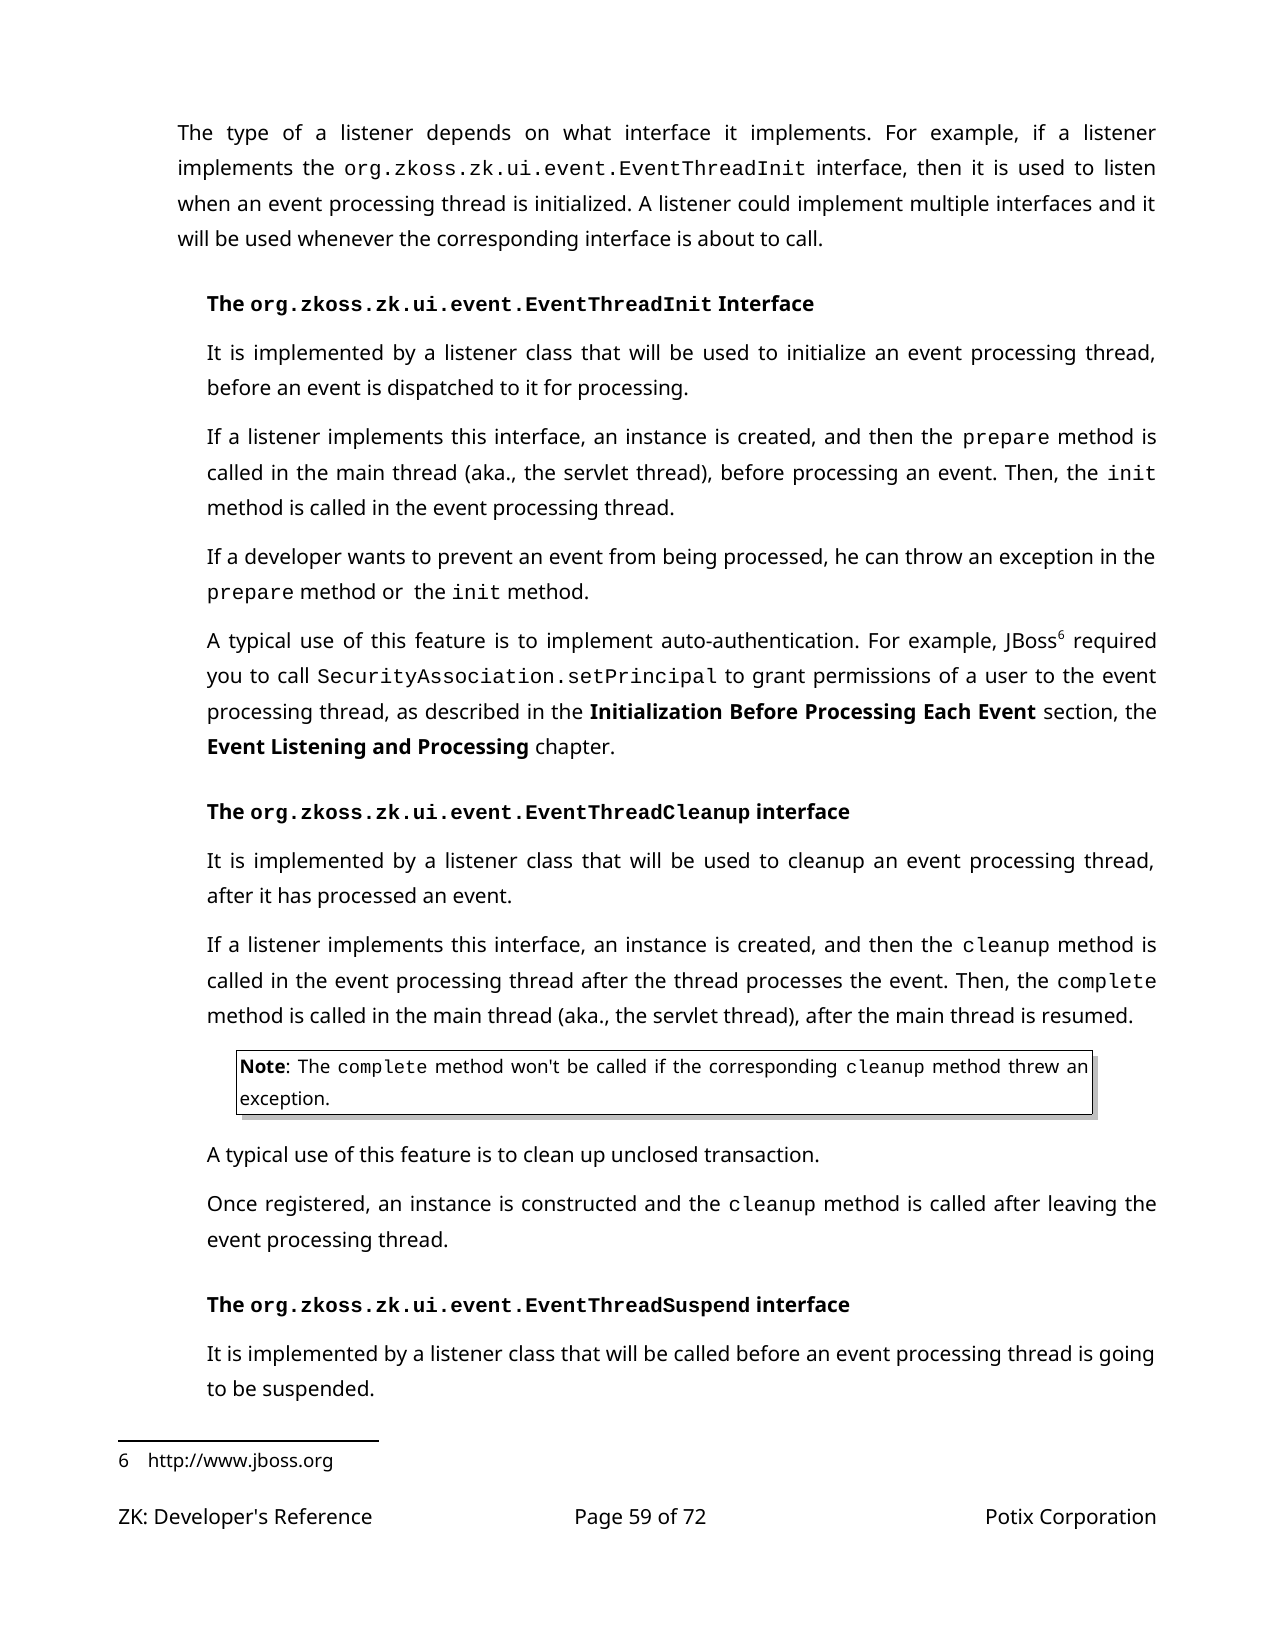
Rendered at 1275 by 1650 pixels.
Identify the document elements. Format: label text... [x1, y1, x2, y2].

text A typical use of this feature is to implement auto-authentication. For example, JBoss required you to call SecurityAssociation.setPrincipal to grant permissions of a user to the event processing thread, as described in the Initialization Before Processing Each Event section, the Event Listening and Processing chapter. [207, 626, 1157, 761]
text The type of a listener depends on what interface it implements. For example, if a listener implements the org.zkoss.zk.ui.event.EventThreadInit interface, then it is used to listen when an event processing thread is initialized. A listener could implement multiple interfaces and it will be used whenever the corresponding interface is about to call. [177, 118, 1157, 252]
text It is implemented by a listener class that will be called before an event processing thread is going to be suspended. [207, 1339, 1157, 1402]
text It is implemented by a listener class that will be used to cleanup an event processing thread, after it has processed an event. [207, 846, 1157, 910]
subtitle The org.zkoss.zk.ui.event.EventThreadCleanup interface [207, 797, 1157, 826]
text A typical use of this feature is to clean up unclosed transaction. [207, 1141, 1157, 1169]
text It is implemented by a listener class that will be used to initialize an event processing thread, before an event is dispatched to it for processing. [207, 338, 1157, 402]
text http://www.jboss.org [118, 1447, 1157, 1473]
subtitle The org.zkoss.zk.ui.event.EventThreadSuspend interface [207, 1290, 1157, 1318]
text Note: The complete method won't be called if the corresponding cleanup method threw an exception. [237, 1051, 1092, 1114]
text If a listener implements this interface, an instance is created, and then the prepare method is called in the main thread (aka., the servlet thread), before processing an event. Then, the init method is called in the event processing thread. [207, 422, 1157, 521]
subtitle The org.zkoss.zk.ui.event.EventThreadInit Interface [207, 289, 1157, 317]
text If a listener implements this interface, an instance is created, and then the cleanup method is called in the event processing thread after the thread processes the event. Then, the complete method is called in the main thread (aka., the servlet thread), after the main thread is resumed. [207, 931, 1157, 1030]
text Once registered, an instance is constructed and the cleanup method is called after leaving the event processing thread. [207, 1189, 1157, 1253]
text If a developer wants to prevent an event from being processed, he can throw an exception in the prepare method or the init method. [207, 542, 1157, 606]
